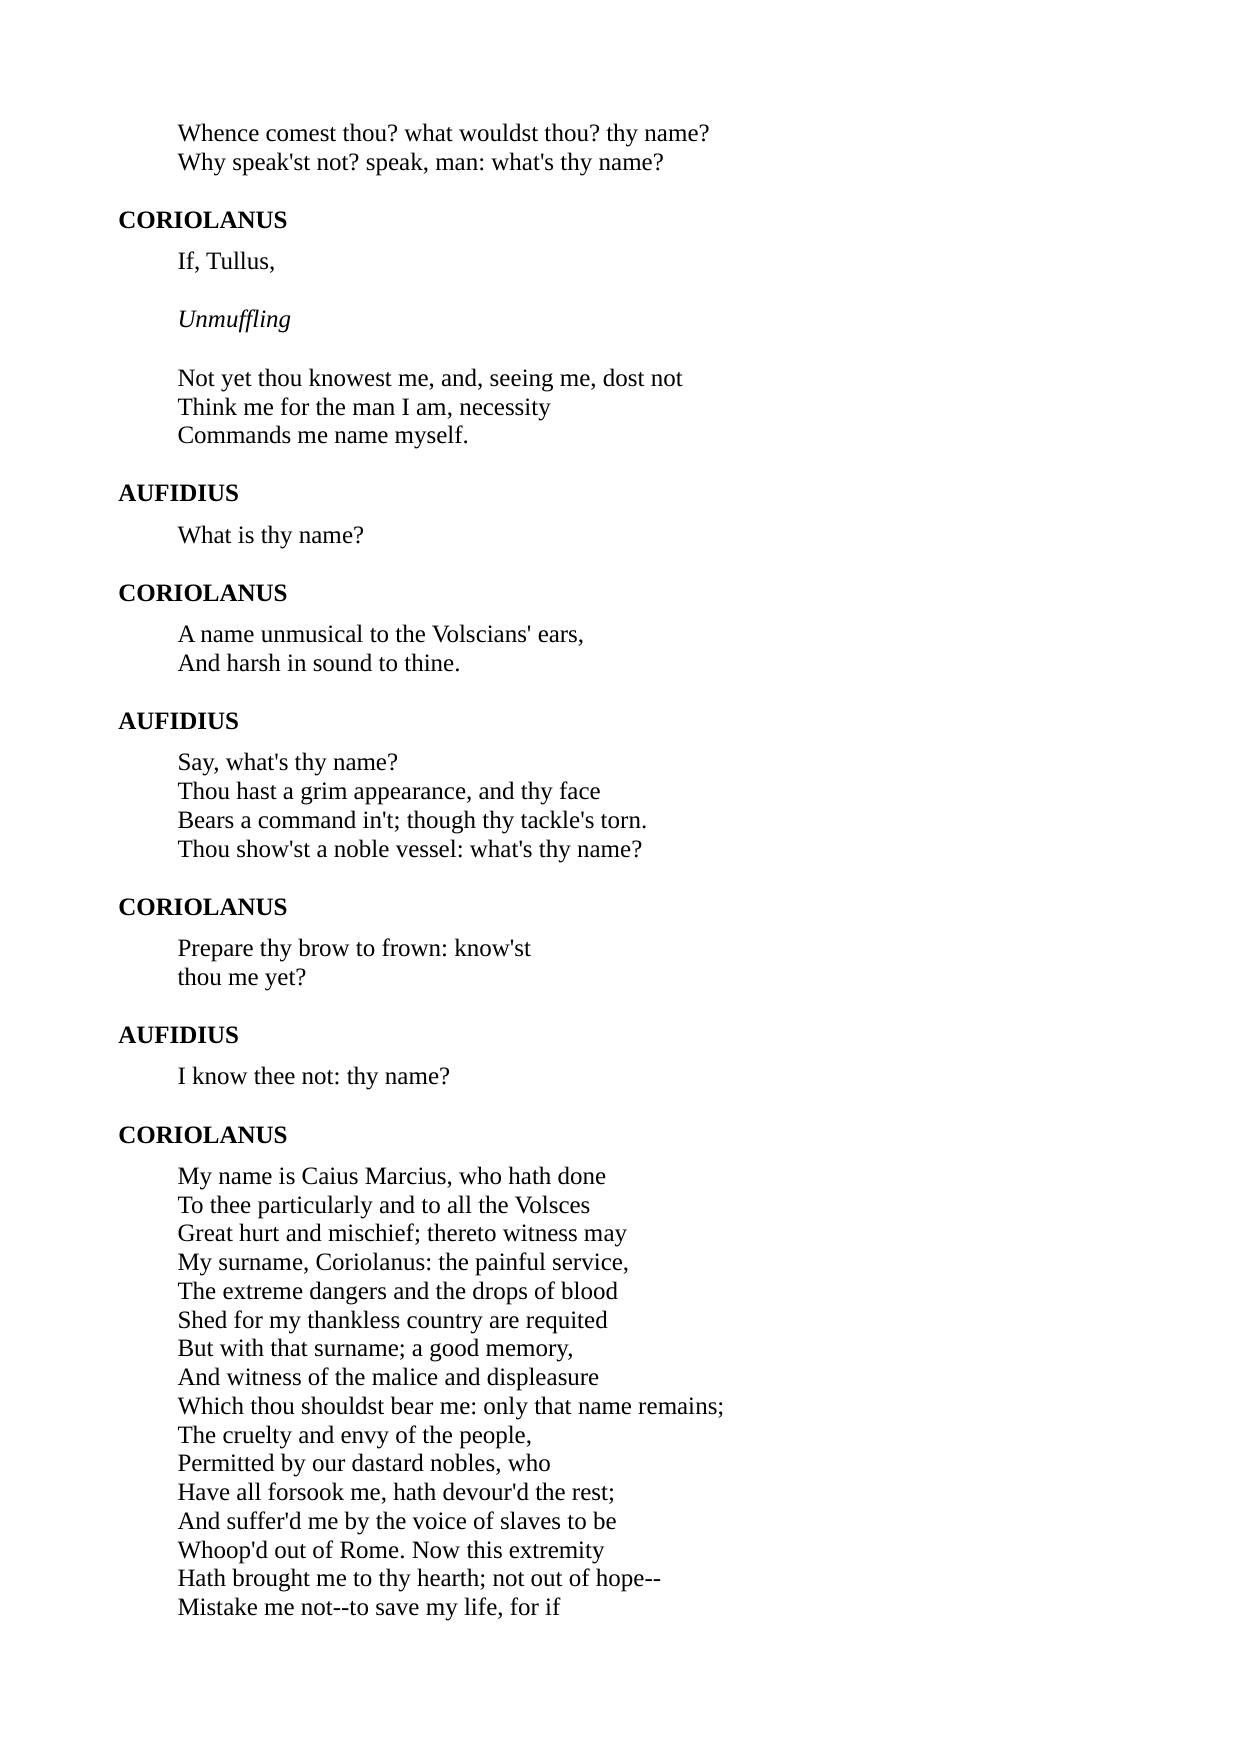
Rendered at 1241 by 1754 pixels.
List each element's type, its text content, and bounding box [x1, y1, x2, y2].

text AUFIDIUS [118, 478, 1122, 507]
text My name is Caius Marcius, who hath done To thee particularly and to all the Volsces Great hurt and mischief; thereto witness may My surname, Coriolanus: the painful service, The extreme dangers and the drops of blood Shed for my thankless country are requited But with that surname; a good memory, And witness of the malice and displeasure Which thou shouldst bear me: only that name remains; The cruelty and envy of the people, Permitted by our dastard nobles, who Have all forsook me, hath devour'd the rest; And suffer'd me by the voice of slaves to be Whoop'd out of Rome. Now this extremity Hath brought me to thy hearth; not out of hope-- Mistake me not--to save my life, for if [177, 1161, 1063, 1621]
text A name unmusical to the Volscians' ears, And harsh in sound to thine. [177, 619, 1063, 677]
text If, Tullus, [177, 246, 1063, 275]
text Say, what's thy name? Thou hast a grim appearance, and thy face Bears a command in't; though thy tackle's torn. Thou show'st a noble vessel: what's thy name? [177, 747, 1063, 862]
text Prepare thy brow to frown: know'st thou me yet? [177, 933, 1063, 991]
text Whence comest thou? what wouldst thou? thy name? Why speak'st not? speak, man: what's thy name? [177, 118, 1063, 176]
text CORIOLANUS [118, 892, 1122, 921]
text I know thee not: thy name? [177, 1061, 1063, 1090]
text AUFIDIUS [118, 706, 1122, 735]
text CORIOLANUS [118, 1120, 1122, 1148]
text Unmuffling [177, 304, 1063, 333]
text What is thy name? [177, 520, 1063, 548]
text Not yet thou knowest me, and, seeing me, dost not Think me for the man I am, necessity Commands me name myself. [177, 363, 1063, 449]
text AUFIDIUS [118, 1020, 1122, 1049]
text CORIOLANUS [118, 205, 1122, 234]
text CORIOLANUS [118, 578, 1122, 607]
